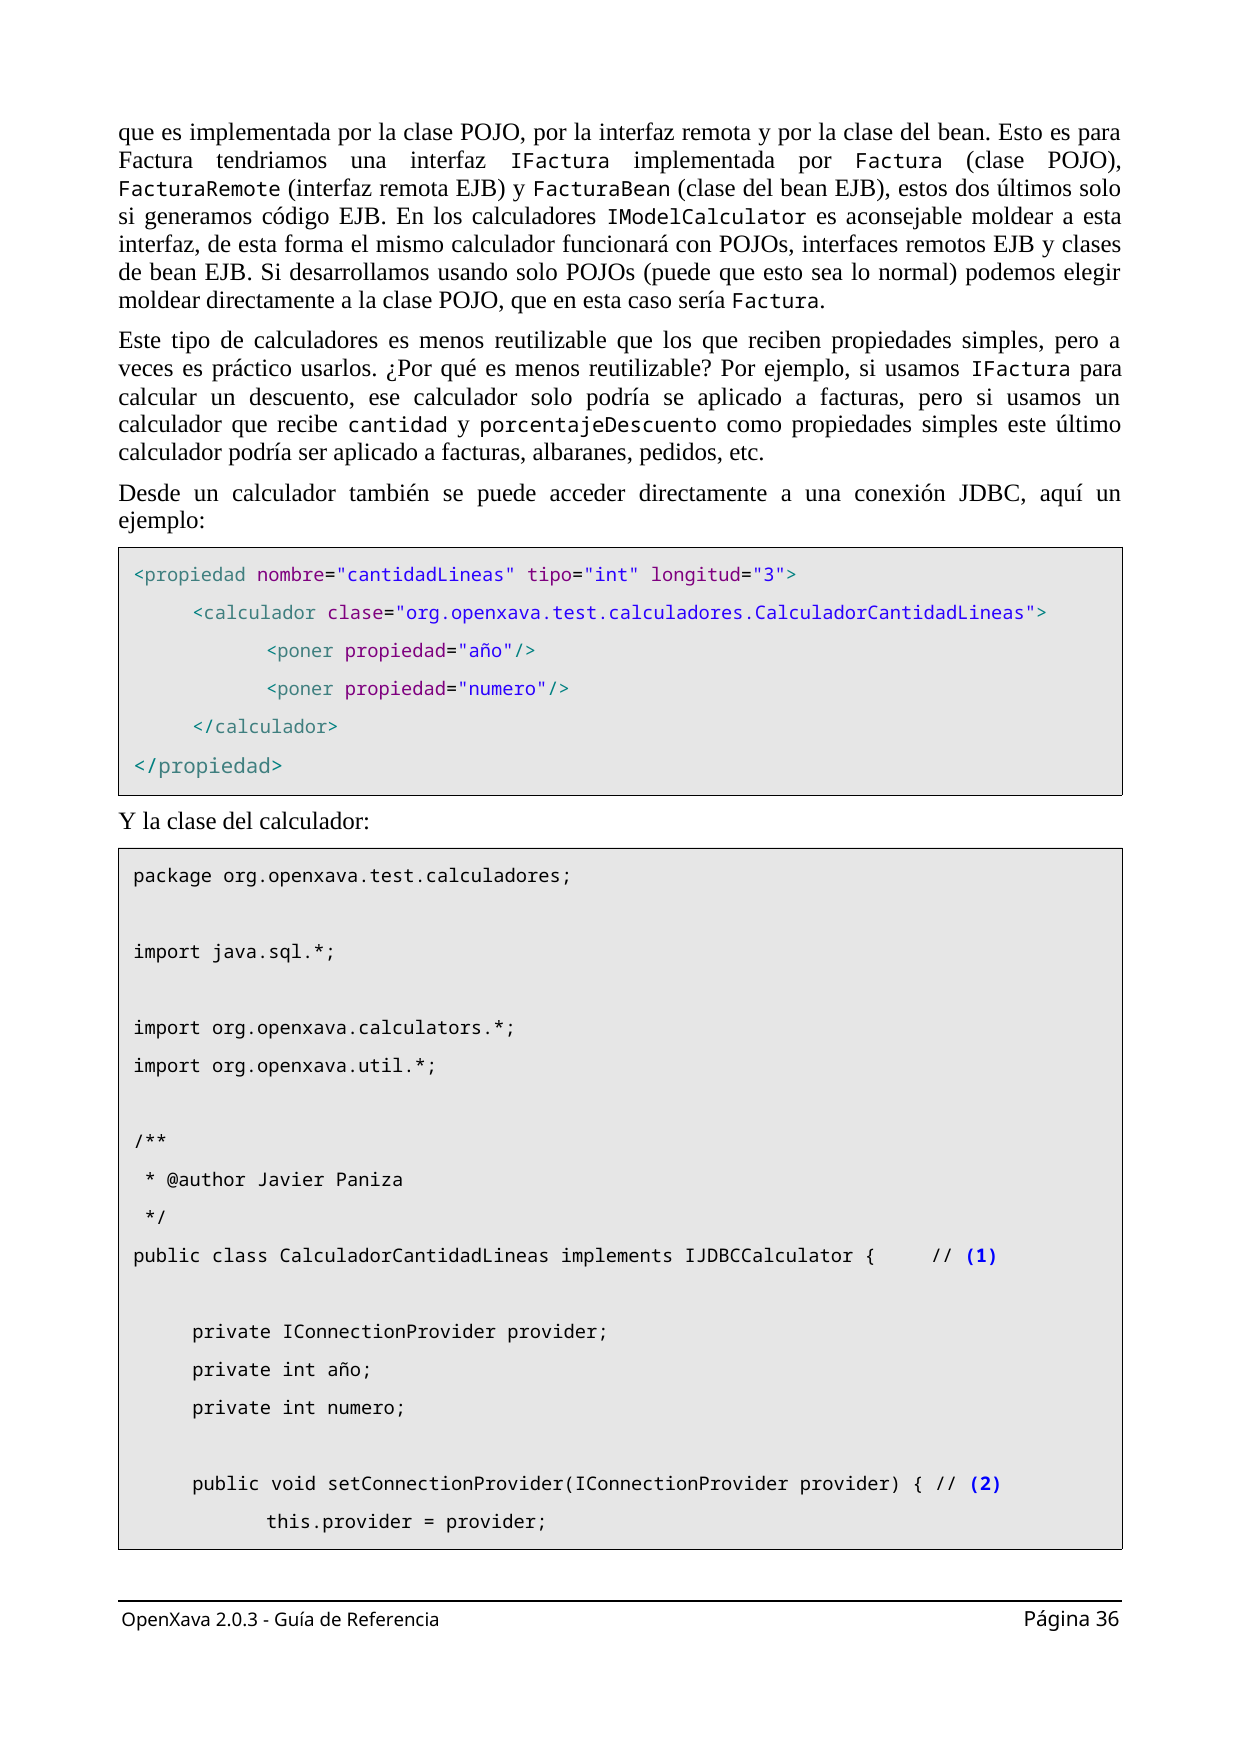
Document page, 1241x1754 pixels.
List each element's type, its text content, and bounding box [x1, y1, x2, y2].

text private int año; [119, 1342, 1122, 1380]
text public class CalculadorCantidadLineas implements IJDBCCalculator { // (1) [119, 1228, 1122, 1266]
text Y la clase del calculador: [118, 807, 1122, 835]
text <propiedad nombre="cantidadLineas" tipo="int" longitud="3"> [119, 548, 1122, 585]
text private int numero; [119, 1380, 1122, 1418]
text import java.sql.*; [119, 923, 1122, 962]
text <poner propiedad="numero"/> [119, 661, 1122, 699]
text public void setConnectionProvider(IConnectionProvider provider) { // (2) [119, 1456, 1122, 1494]
text /** [119, 1114, 1122, 1152]
text <calculador clase="org.openxava.test.calculadores.CalculadorCantidadLineas"> [119, 585, 1122, 623]
text */ [119, 1190, 1122, 1228]
text import org.openxava.calculators.*; [119, 999, 1122, 1038]
text que es implementada por la clase POJO, por la interfaz remota y por la clase del bean. Esto es para Factura tendriamos una interfaz IFactura implementada por Factura (clase POJO), FacturaRemote (interfaz remota EJB) y FacturaBean (clase del bean EJB), estos dos últimos solo si generamos código EJB. En los calculadores IModelCalculator es aconsejable moldear a esta interfaz, de esta forma el mismo calculador funcionará con POJOs, interfaces remotos EJB y clases de bean EJB. Si desarrollamos usando solo POJOs (puede que esto sea lo normal) podemos elegir moldear directamente a la clase POJO, que en esta caso sería Factura. [118, 118, 1122, 314]
text <poner propiedad="año"/> [119, 623, 1122, 661]
text private IConnectionProvider provider; [119, 1304, 1122, 1342]
text Este tipo de calculadores es menos reutilizable que los que reciben propiedades simples, pero a veces es práctico usarlos. ¿Por qué es menos reutilizable? Por ejemplo, si usamos IFactura para calcular un descuento, ese calculador solo podría se aplicado a facturas, pero si usamos un calculador que recibe cantidad y porcentajeDescuento como propiedades simples este último calculador podría ser aplicado a facturas, albaranes, pedidos, etc. [118, 327, 1122, 466]
text </propiedad> [119, 737, 1122, 795]
text this.provider = provider; [119, 1494, 1122, 1549]
text * @author Javier Paniza [119, 1152, 1122, 1190]
text package org.openxava.test.calculadores; [119, 849, 1122, 886]
text import org.openxava.util.*; [119, 1038, 1122, 1076]
text Desde un calculador también se puede acceder directamente a una conexión JDBC, aquí un ejemplo: [118, 479, 1122, 534]
text </calculador> [119, 699, 1122, 737]
